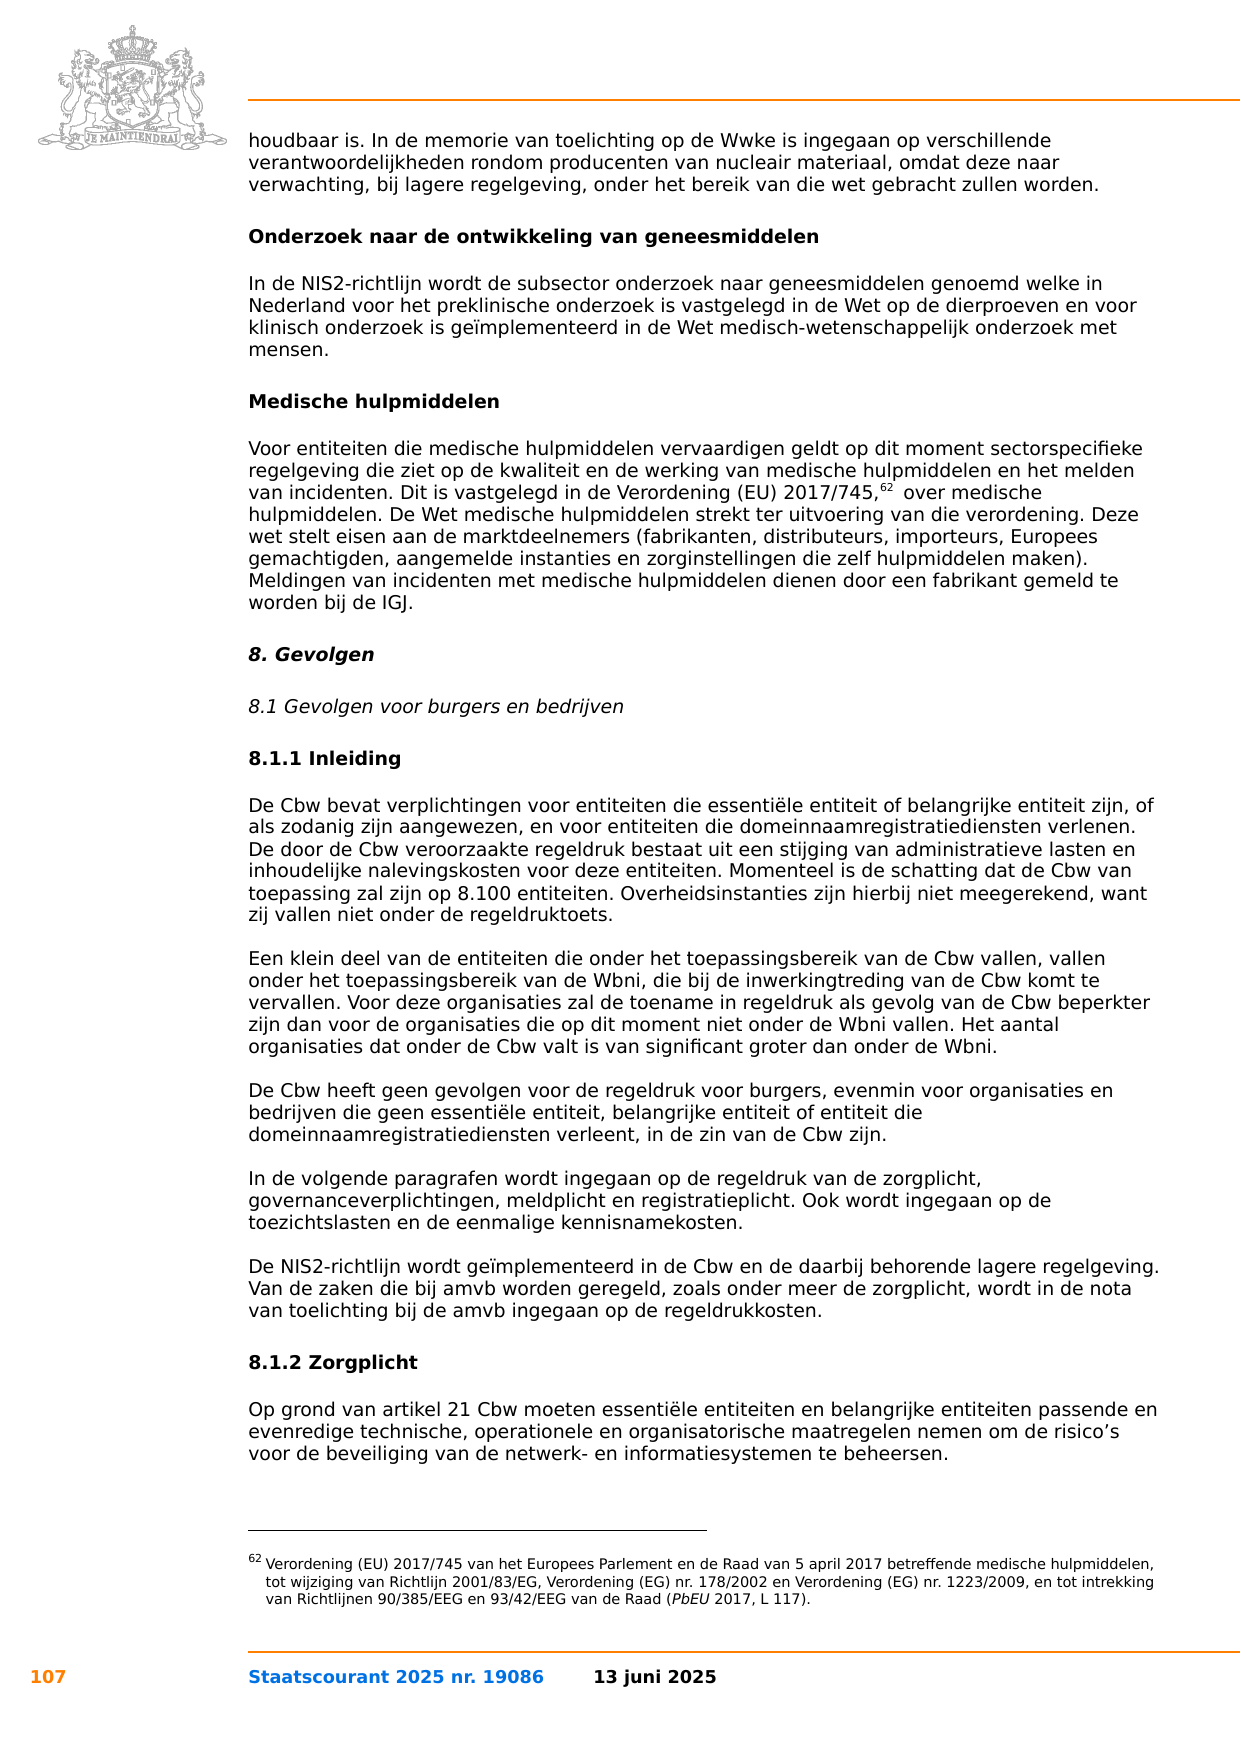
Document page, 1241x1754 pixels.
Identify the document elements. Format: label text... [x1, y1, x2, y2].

subtitle Medische hulpmiddelen [248, 391, 1163, 413]
subtitle 8.1.1 Inleiding [248, 747, 1163, 769]
text De NIS2-richtlijn wordt geïmplementeerd in de Cbw en de daarbij behorende lagere regelgeving. Van de zaken die bij amvb worden geregeld, zoals onder meer de zorgplicht, wordt in de nota van toelichting bij de amvb ingegaan op de regeldrukkosten. [248, 1256, 1163, 1322]
text In de NIS2-richtlijn wordt de subsector onderzoek naar geneesmiddelen genoemd welke in Nederland voor het preklinische onderzoek is vastgelegd in de Wet op de dierproeven en voor klinisch onderzoek is geïmplementeerd in de Wet medisch-wetenschappelijk onderzoek met mensen. [248, 273, 1163, 361]
text In de volgende paragrafen wordt ingegaan op de regeldruk van de zorgplicht, governanceverplichtingen, meldplicht en registratieplicht. Ook wordt ingegaan op de toezichtslasten en de eenmalige kennisnamekosten. [248, 1168, 1163, 1234]
text De Cbw heeft geen gevolgen voor de regeldruk voor burgers, evenmin voor organisaties en bedrijven die geen essentiële entiteit, belangrijke entiteit of entiteit die domeinnaamregistratiediensten verleent, in de zin van de Cbw zijn. [248, 1080, 1163, 1146]
picture [38, 25, 227, 150]
text Voor entiteiten die medische hulpmiddelen vervaardigen geldt op dit moment sectorspecifieke regelgeving die ziet op de kwaliteit en de werking van medische hulpmiddelen en het melden van incidenten. Dit is vastgelegd in de Verordening (EU) 2017/745, over medische hulpmiddelen. De Wet medische hulpmiddelen strekt ter uitvoering van die verordening. Deze wet stelt eisen aan de marktdeelnemers (fabrikanten, distributeurs, importeurs, Europees gemachtigden, aangemelde instanties en zorginstellingen die zelf hulpmiddelen maken). Meldingen van incidenten met medische hulpmiddelen dienen door een fabrikant gemeld te worden bij de IGJ. [248, 438, 1163, 613]
subtitle Onderzoek naar de ontwikkeling van geneesmiddelen [248, 226, 1163, 248]
text Een klein deel van de entiteiten die onder het toepassingsbereik van de Cbw vallen, vallen onder het toepassingsbereik van de Wbni, die bij de inwerkingtreding van de Cbw komt te vervallen. Voor deze organisaties zal de toename in regeldruk als gevolg van de Cbw beperkter zijn dan voor de organisaties die op dit moment niet onder de Wbni vallen. Het aantal organisaties dat onder de Cbw valt is van significant groter dan onder de Wbni. [248, 948, 1163, 1058]
text Verordening (EU) 2017/745 van het Europees Parlement en de Raad van 5 april 2017 betreffende medische hulpmiddelen, tot wijziging van Richtlijn 2001/83/EG, Verordening (EG) nr. 178/2002 en Verordening (EG) nr. 1223/2009, en tot intrekking van Richtlijnen 90/385/EEG en 93/42/EEG van de Raad (PbEU 2017, L 117). [248, 1552, 1163, 1608]
subtitle 8.1.2 Zorgplicht [248, 1352, 1163, 1373]
text houdbaar is. In de memorie van toelichting op de Wwke is ingegaan op verschillende verantwoordelijkheden rondom producenten van nucleair materiaal, omdat deze naar verwachting, bij lagere regelgeving, onder het bereik van die wet gebracht zullen worden. [248, 130, 1163, 196]
text De Cbw bevat verplichtingen voor entiteiten die essentiële entiteit of belangrijke entiteit zijn, of als zodanig zijn aangewezen, en voor entiteiten die domeinnaamregistratiediensten verlenen. De door de Cbw veroorzaakte regeldruk bestaat uit een stijging van administratieve lasten en inhoudelijke nalevingskosten voor deze entiteiten. Momenteel is de schatting dat de Cbw van toepassing zal zijn op 8.100 entiteiten. Overheidsinstanties zijn hierbij niet meegerekend, want zij vallen niet onder de regeldruktoets. [248, 794, 1163, 926]
text Op grond van artikel 21 Cbw moeten essentiële entiteiten en belangrijke entiteiten passende en evenredige technische, operationele en organisatorische maatregelen nemen om de risico’s voor de beveiliging van de netwerk- en informatiesystemen te beheersen. [248, 1398, 1163, 1464]
subtitle 8. Gevolgen [248, 643, 1163, 666]
subtitle 8.1 Gevolgen voor burgers en bedrijven [248, 696, 1163, 717]
